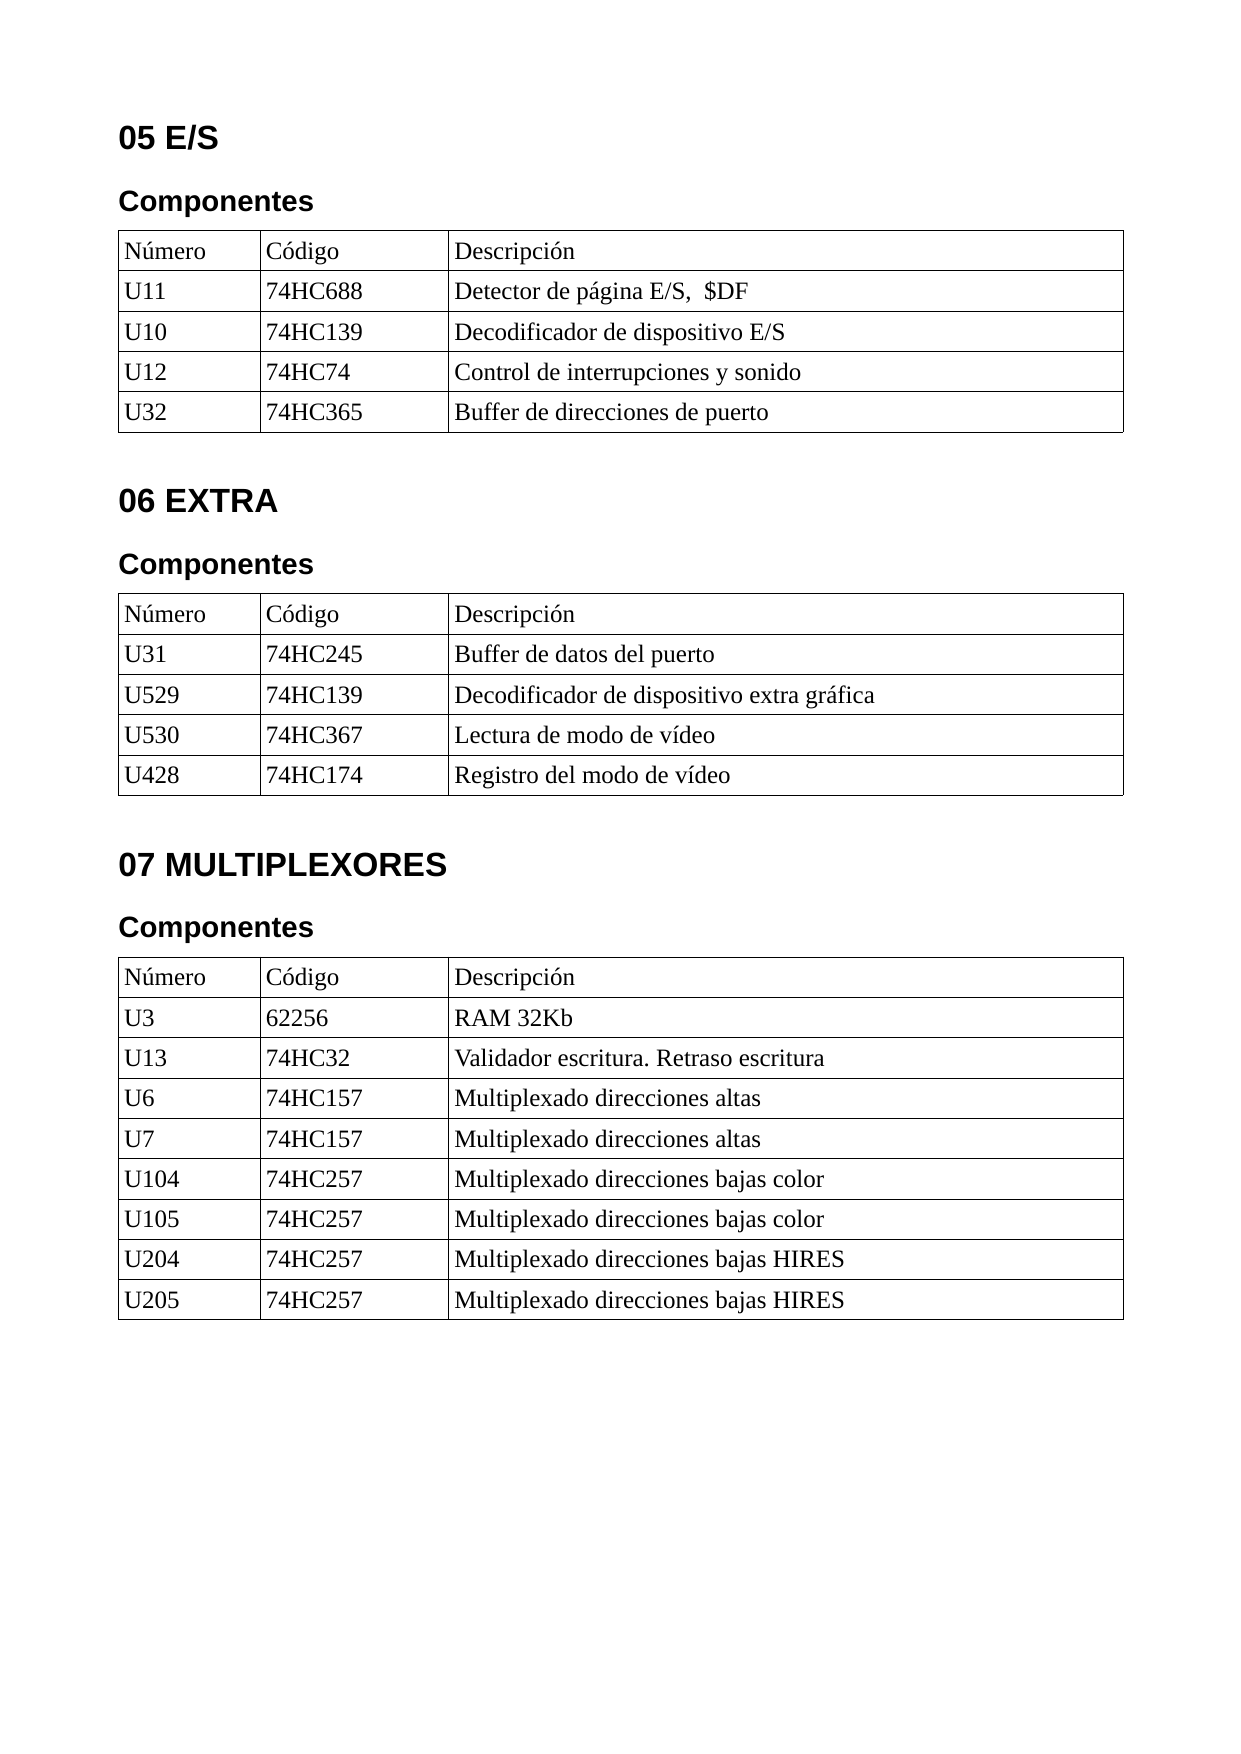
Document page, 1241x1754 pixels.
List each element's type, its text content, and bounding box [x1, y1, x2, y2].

table_cell Lectura de modo de vídeo [449, 715, 1123, 754]
table_cell U31 [119, 635, 260, 674]
table_cell Multiplexado direcciones bajas color [449, 1159, 1123, 1198]
table_cell 74HC367 [261, 715, 448, 754]
table_cell 74HC157 [261, 1079, 448, 1118]
table_cell Buffer de direcciones de puerto [449, 392, 1123, 432]
table_cell U529 [119, 675, 260, 714]
table_cell Control de interrupciones y sonido [449, 352, 1123, 391]
table_header Código [261, 231, 448, 270]
table_cell 74HC245 [261, 635, 448, 674]
table_cell U205 [119, 1280, 260, 1319]
table_cell U530 [119, 715, 260, 754]
table_cell Multiplexado direcciones altas [449, 1079, 1123, 1118]
subtitle 05 E/S [118, 118, 1122, 157]
subtitle 07 MULTIPLEXORES [118, 844, 1122, 883]
table_header Código [261, 958, 448, 997]
table_cell 74HC174 [261, 756, 448, 795]
table_cell U10 [119, 312, 260, 351]
table_cell Multiplexado direcciones altas [449, 1119, 1123, 1158]
table_header Código [261, 594, 448, 634]
table_cell Decodificador de dispositivo E/S [449, 312, 1123, 351]
table_cell Multiplexado direcciones bajas HIRES [449, 1240, 1123, 1279]
table_cell Detector de página E/S, $DF [449, 271, 1123, 311]
table_cell RAM 32Kb [449, 998, 1123, 1037]
table_cell U428 [119, 756, 260, 795]
table_cell Validador escritura. Retraso escritura [449, 1038, 1123, 1077]
table_cell 74HC157 [261, 1119, 448, 1158]
table_cell 62256 [261, 998, 448, 1037]
table_header Número [119, 594, 260, 634]
table_cell U105 [119, 1200, 260, 1239]
table_cell 74HC139 [261, 312, 448, 351]
table_cell 74HC32 [261, 1038, 448, 1077]
table_cell U204 [119, 1240, 260, 1279]
table_cell Registro del modo de vídeo [449, 756, 1123, 795]
table_cell U104 [119, 1159, 260, 1198]
table_cell 74HC257 [261, 1200, 448, 1239]
table_cell 74HC257 [261, 1240, 448, 1279]
table_cell Decodificador de dispositivo extra gráfica [449, 675, 1123, 714]
table_cell U11 [119, 271, 260, 311]
subtitle Componentes [118, 910, 1122, 944]
table_cell 74HC257 [261, 1280, 448, 1319]
table_cell Multiplexado direcciones bajas HIRES [449, 1280, 1123, 1319]
table_cell Buffer de datos del puerto [449, 635, 1123, 674]
table_cell 74HC688 [261, 271, 448, 311]
table_cell U13 [119, 1038, 260, 1077]
table_header Descripción [449, 594, 1123, 634]
table_header Descripción [449, 958, 1123, 997]
table_cell U3 [119, 998, 260, 1037]
table_header Descripción [449, 231, 1123, 270]
table_cell U32 [119, 392, 260, 432]
table_cell Multiplexado direcciones bajas color [449, 1200, 1123, 1239]
table_cell 74HC139 [261, 675, 448, 714]
subtitle 06 EXTRA [118, 481, 1122, 520]
table_cell 74HC74 [261, 352, 448, 391]
table_header Número [119, 958, 260, 997]
table_cell U7 [119, 1119, 260, 1158]
subtitle Componentes [118, 184, 1122, 218]
table_header Número [119, 231, 260, 270]
table_cell 74HC365 [261, 392, 448, 432]
subtitle Componentes [118, 547, 1122, 581]
table_cell U6 [119, 1079, 260, 1118]
table_cell 74HC257 [261, 1159, 448, 1198]
table_cell U12 [119, 352, 260, 391]
